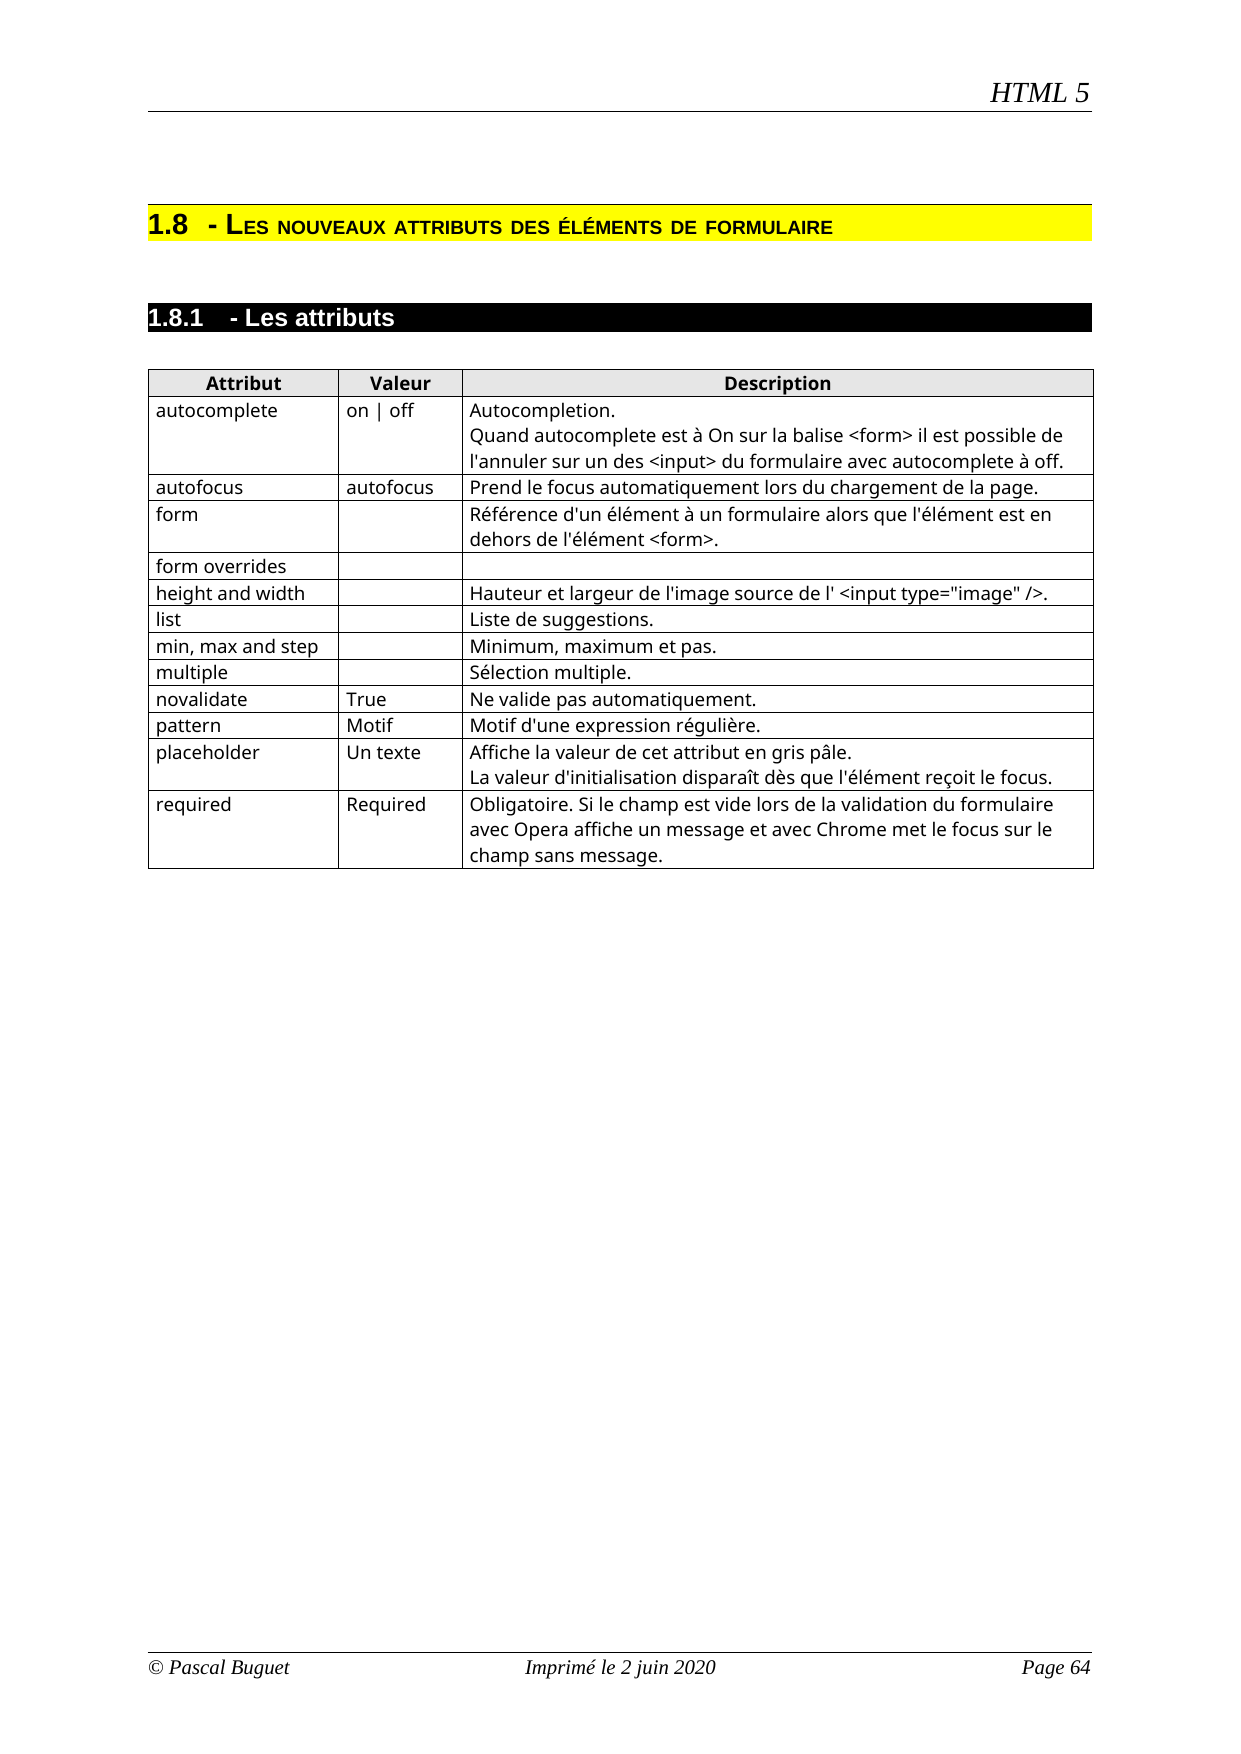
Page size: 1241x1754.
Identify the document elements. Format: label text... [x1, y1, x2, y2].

table_cell Liste de suggestions. [463, 606, 1093, 632]
table_cell placeholder [149, 739, 338, 790]
table_cell Required [339, 791, 462, 868]
table_cell Minimum, maximum et pas. [463, 633, 1093, 658]
subtitle - Les attributs [148, 303, 1092, 332]
table_header Valeur [339, 370, 462, 396]
table_cell Référence d'un élément à un formulaire alors que l'élément est en dehors de l'élément <form>. [463, 501, 1093, 552]
table_cell Autocompletion. Quand autocomplete est à On sur la balise <form> il est possible de l'annuler sur un des <input> du formulaire avec autocomplete à off. [463, 397, 1093, 473]
table_cell on | off [339, 397, 462, 473]
table_cell autofocus [339, 475, 462, 500]
subtitle - Les nouveaux attributs des éléments de formulaire [148, 205, 1092, 241]
table_header Attribut [149, 370, 338, 396]
table_cell form [149, 501, 338, 552]
table_cell autocomplete [149, 397, 338, 473]
table_cell [339, 501, 462, 552]
table_cell Obligatoire. Si le champ est vide lors de la validation du formulaire avec Opera affiche un message et avec Chrome met le focus sur le champ sans message. [463, 791, 1093, 868]
table_cell height and width [149, 580, 338, 605]
table_cell [339, 633, 462, 658]
table_cell [339, 580, 462, 605]
table_cell form overrides [149, 553, 338, 579]
table_cell Ne valide pas automatiquement. [463, 686, 1093, 712]
table_cell min, max and step [149, 633, 338, 658]
table_cell novalidate [149, 686, 338, 712]
table_cell Motif d'une expression régulière. [463, 713, 1093, 738]
table_cell required [149, 791, 338, 868]
table_cell Sélection multiple. [463, 660, 1093, 685]
table_cell multiple [149, 660, 338, 685]
table_cell Motif [339, 713, 462, 738]
table_cell [339, 660, 462, 685]
table_cell [463, 553, 1093, 579]
table_cell Hauteur et largeur de l'image source de l' <input type="image" />. [463, 580, 1093, 605]
table_header Description [463, 370, 1093, 396]
table_cell [339, 553, 462, 579]
table_cell Prend le focus automatiquement lors du chargement de la page. [463, 475, 1093, 500]
table_cell autofocus [149, 475, 338, 500]
table_cell list [149, 606, 338, 632]
table_cell True [339, 686, 462, 712]
table_cell Affiche la valeur de cet attribut en gris pâle. La valeur d'initialisation disparaît dès que l'élément reçoit le focus. [463, 739, 1093, 790]
table_cell pattern [149, 713, 338, 738]
table_cell [339, 606, 462, 632]
table_cell Un texte [339, 739, 462, 790]
